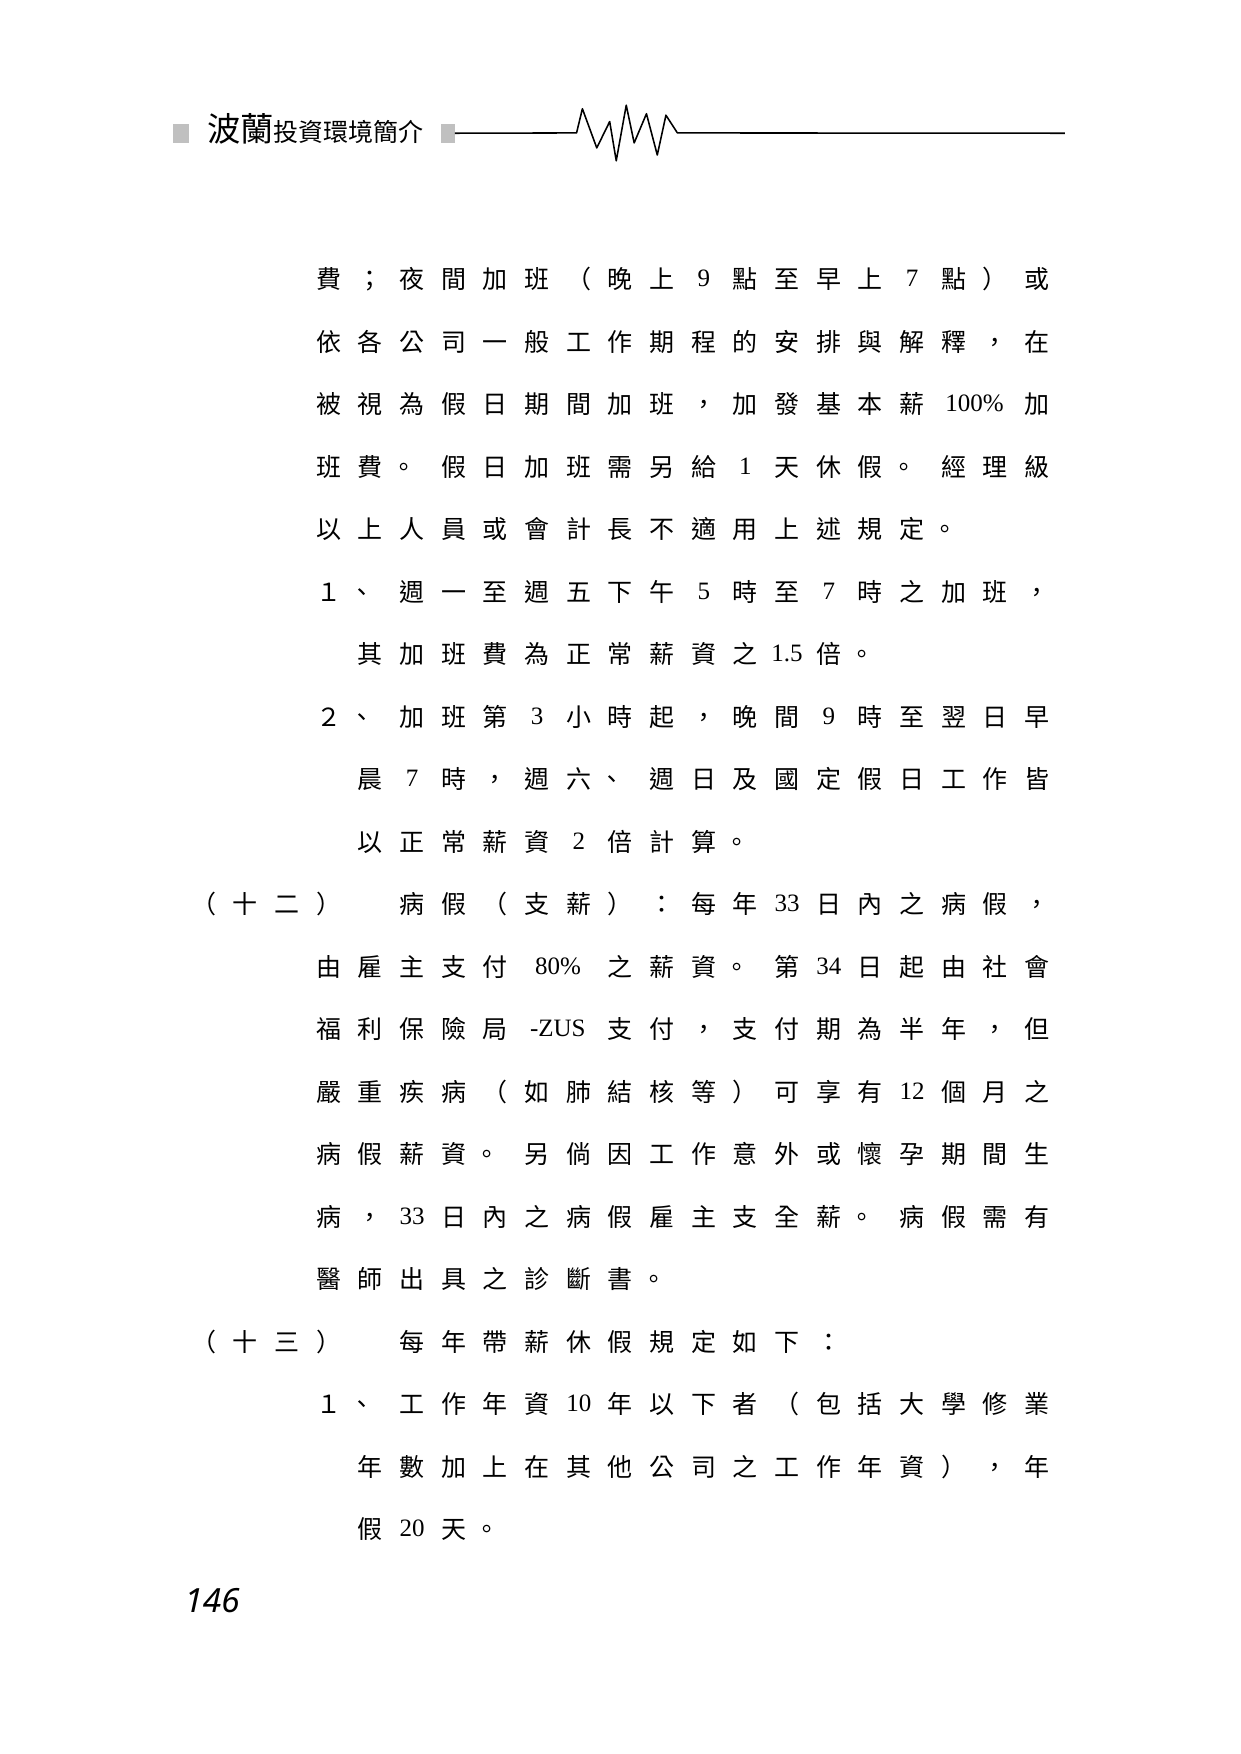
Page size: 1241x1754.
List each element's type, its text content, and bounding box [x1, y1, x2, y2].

text （十三） 每年帶薪休假規定如下： [183, 1299, 1058, 1361]
text （十二） 病假（支薪）：每年33日內之病假，由雇主支付80%之薪資。第34日起由社會福利保險局-ZUS支付，支付期為半年，但嚴重疾病（如肺結核等）可享有12個月之病假薪資。另倘因工作意外或懷孕期間生病，33日內之病假雇主支全薪。病假需有醫師出具之診斷書。 [183, 861, 1058, 1299]
text 費；夜間加班（晚上9點至早上7點）或依各公司一般工作期程的安排與解釋，在被視為假日期間加班，加發基本薪100%加班費。假日加班需另給1天休假。經理級以上人員或會計長不適用上述規定。 [183, 236, 1058, 549]
text １、工作年資10年以下者（包括大學修業年數加上在其他公司之工作年資），年假20天。 [281, 1361, 1058, 1549]
text １、週一至週五下午5時至7時之加班，其加班費為正常薪資之1.5倍。 [281, 549, 1058, 674]
text ２、加班第3小時起，晚間9時至翌日早晨7時，週六、週日及國定假日工作皆以正常薪資2倍計算。 [281, 674, 1058, 861]
